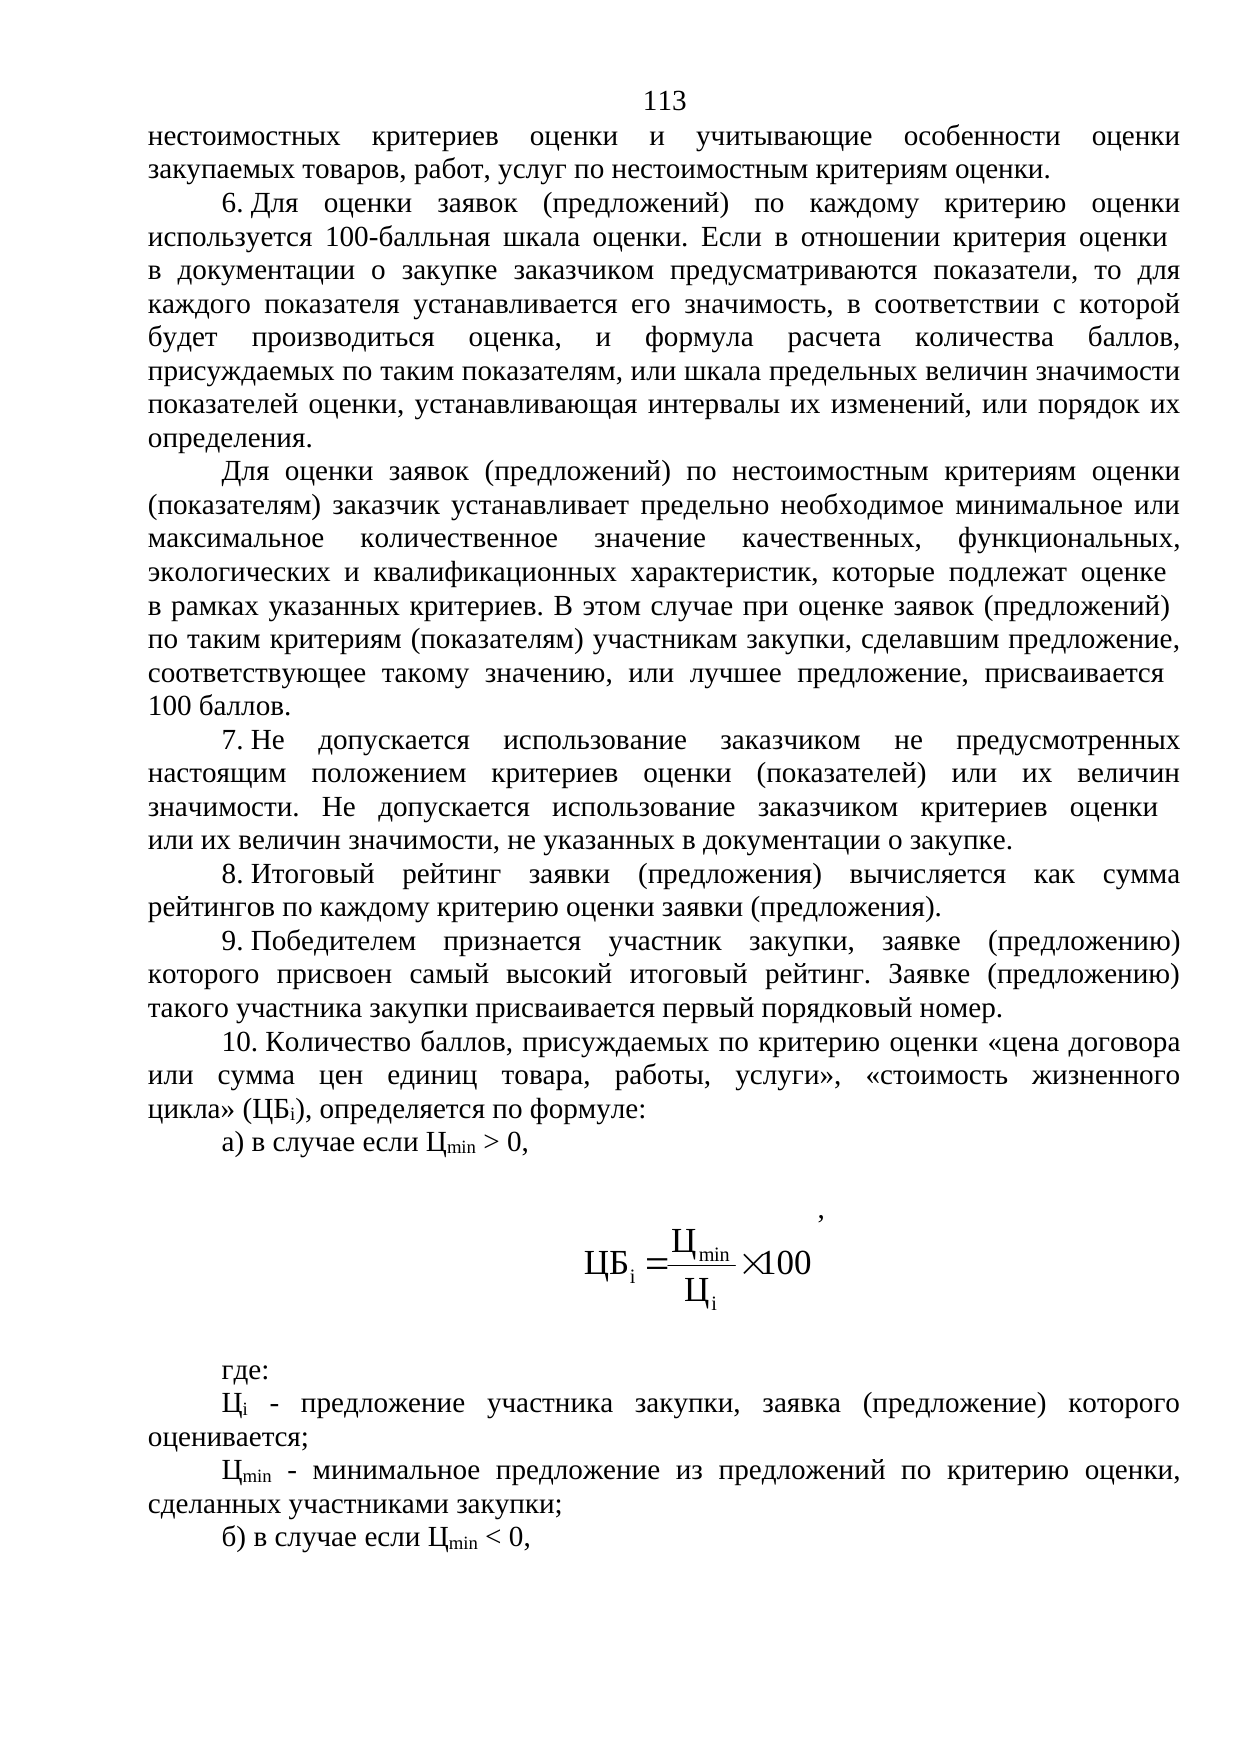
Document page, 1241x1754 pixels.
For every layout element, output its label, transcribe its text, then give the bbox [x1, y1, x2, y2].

text 10. Количество баллов, присуждаемых по критерию оценки «цена договора или сумма цен единиц товара, работы, услуги», «стоимость жизненного цикла» (ЦБi), определяется по формуле: [148, 1024, 1181, 1124]
text , [148, 1191, 1181, 1318]
text 9. Победителем признается участник закупки, заявке (предложению) которого присвоен самый высокий итоговый рейтинг. Заявке (предложению) такого участника закупки присваивается первый порядковый номер. [148, 923, 1181, 1024]
text Цmin - минимальное предложение из предложений по критерию оценки, сделанных участниками закупки; [148, 1452, 1181, 1519]
text Для оценки заявок (предложений) по нестоимостным критериям оценки (показателям) заказчик устанавливает предельно необходимое минимальное или максимальное количественное значение качественных, функциональных, экологических и квалификационных характеристик, которые подлежат оценке в рамках указанных критериев. В этом случае при оценке заявок (предложений) по таким критериям (показателям) участникам закупки, сделавшим предложение, соответствующее такому значению, или лучшее предложение, присваивается 100 баллов. [148, 453, 1181, 722]
text Цi - предложение участника закупки, заявка (предложение) которого оценивается; [148, 1385, 1181, 1452]
text 7. Не допускается использование заказчиком не предусмотренных настоящим положением критериев оценки (показателей) или их величин значимости. Не допускается использование заказчиком критериев оценки или их величин значимости, не указанных в документации о закупке. [148, 722, 1181, 856]
text а) в случае если Цmin > 0, [148, 1124, 1181, 1158]
text где: [148, 1352, 1181, 1385]
text нестоимостных критериев оценки и учитывающие особенности оценки закупаемых товаров, работ, услуг по нестоимостным критериям оценки. [148, 118, 1181, 185]
text 8. Итоговый рейтинг заявки (предложения) вычисляется как сумма рейтингов по каждому критерию оценки заявки (предложения). [148, 856, 1181, 923]
text б) в случае если Цmin < 0, [148, 1519, 1181, 1553]
text 6. Для оценки заявок (предложений) по каждому критерию оценки используется 100-балльная шкала оценки. Если в отношении критерия оценки в документации о закупке заказчиком предусматриваются показатели, то для каждого показателя устанавливается его значимость, в соответствии с которой будет производиться оценка, и формула расчета количества баллов, присуждаемых по таким показателям, или шкала предельных величин значимости показателей оценки, устанавливающая интервалы их изменений, или порядок их определения. [148, 185, 1181, 453]
